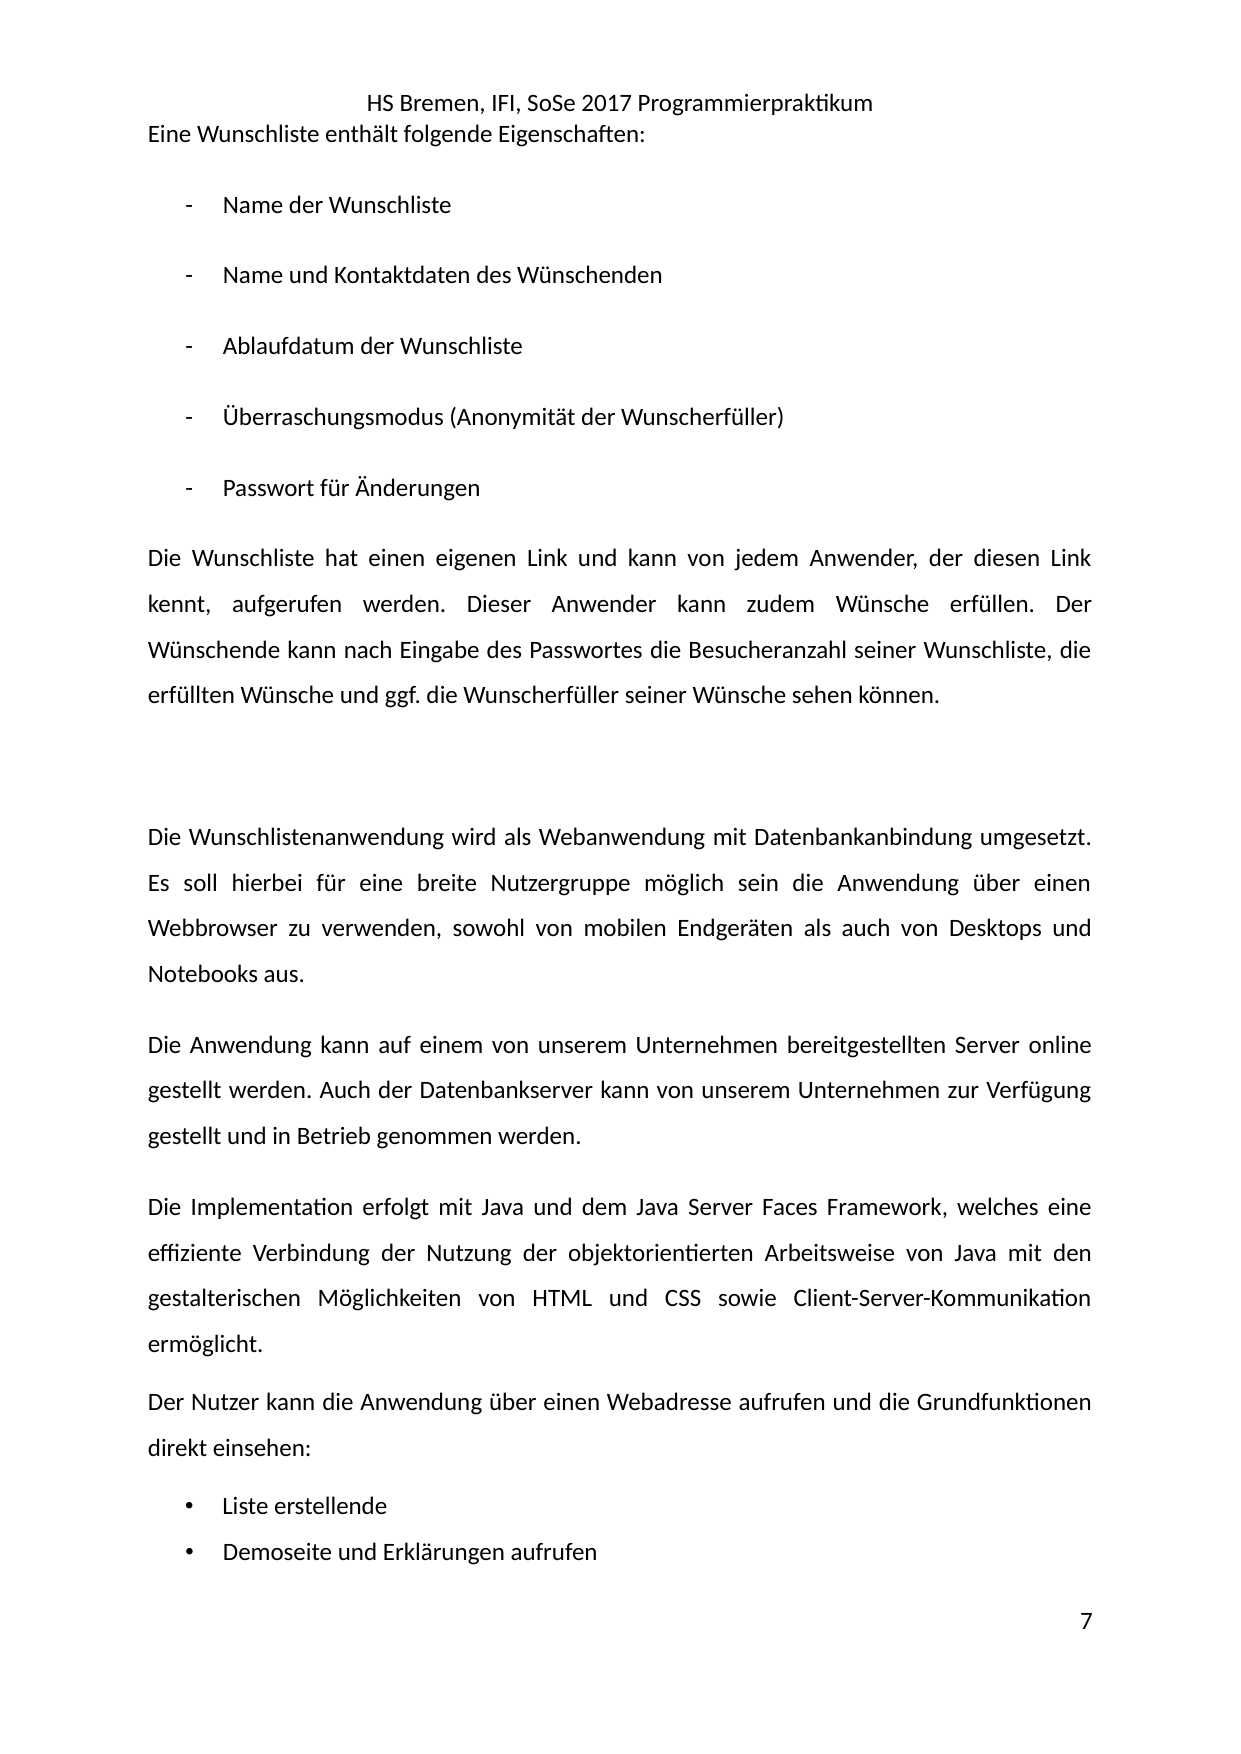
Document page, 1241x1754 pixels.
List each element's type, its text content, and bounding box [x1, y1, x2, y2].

text Die Implementation erfolgt mit Java und dem Java Server Faces Framework, welches eine effiziente Verbindung der Nutzung der objektorientierten Arbeitsweise von Java mit den gestalterischen Möglichkeiten von HTML und CSS sowie Client-Server-Kommunikation ermöglicht. [148, 1191, 1093, 1359]
list Überraschungsmodus (Anonymität der Wunscherfüller) [185, 401, 1093, 431]
text Die Wunschliste hat einen eigenen Link und kann von jedem Anwender, der diesen Link kennt, aufgerufen werden. Dieser Anwender kann zudem Wünsche erfüllen. Der Wünschende kann nach Eingabe des Passwortes die Besucheranzahl seiner Wunschliste, die erfüllten Wünsche und ggf. die Wunscherfüller seiner Wünsche sehen können. [148, 542, 1093, 710]
list Ablaufdatum der Wunschliste [185, 330, 1093, 361]
list Passwort für Änderungen [185, 472, 1093, 502]
text Eine Wunschliste enthält folgende Eigenschaften: [148, 118, 1093, 148]
text Die Wunschlistenanwendung wird als Webanwendung mit Datenbankanbindung umgesetzt. Es soll hierbei für eine breite Nutzergruppe möglich sein die Anwendung über einen Webbrowser zu verwenden, sowohl von mobilen Endgeräten als auch von Desktops und Notebooks aus. [148, 821, 1093, 989]
list Demoseite und Erklärungen aufrufen [185, 1536, 1093, 1567]
list Liste erstellende [185, 1491, 1093, 1521]
list Name und Kontaktdaten des Wünschenden [185, 259, 1093, 290]
text Der Nutzer kann die Anwendung über einen Webadresse aufrufen und die Grundfunktionen direkt einsehen: [148, 1387, 1093, 1463]
list Name der Wunschliste [185, 189, 1093, 219]
text Die Anwendung kann auf einem von unserem Unternehmen bereitgestellten Server online gestellt werden. Auch der Datenbankserver kann von unserem Unternehmen zur Verfügung gestellt und in Betrieb genommen werden. [148, 1029, 1093, 1151]
